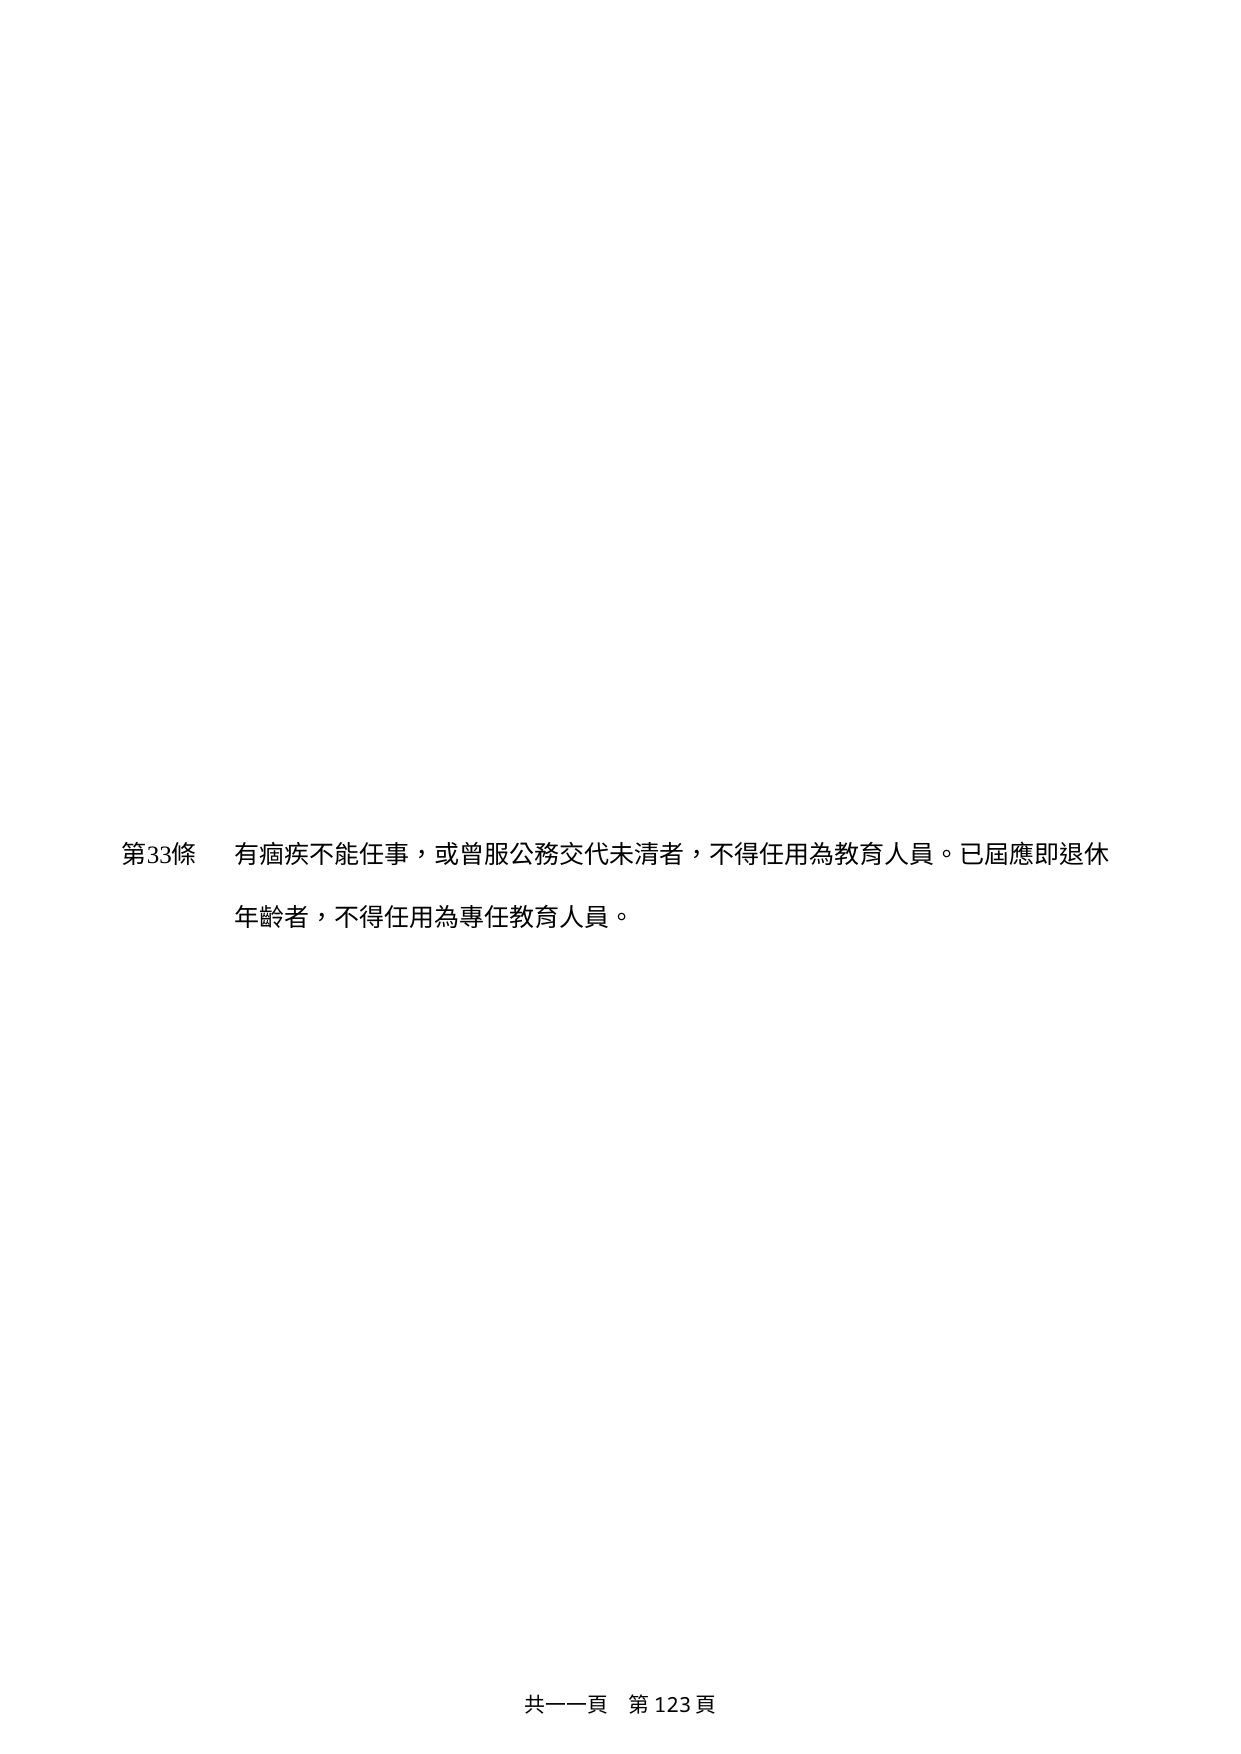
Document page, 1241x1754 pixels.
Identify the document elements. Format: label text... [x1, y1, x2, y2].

list 有痼疾不能任事，或曾服公務交代未清者，不得任用為教育人員。已屆應即退休年齡者，不得任用為專任教育人員。 [122, 811, 1122, 936]
